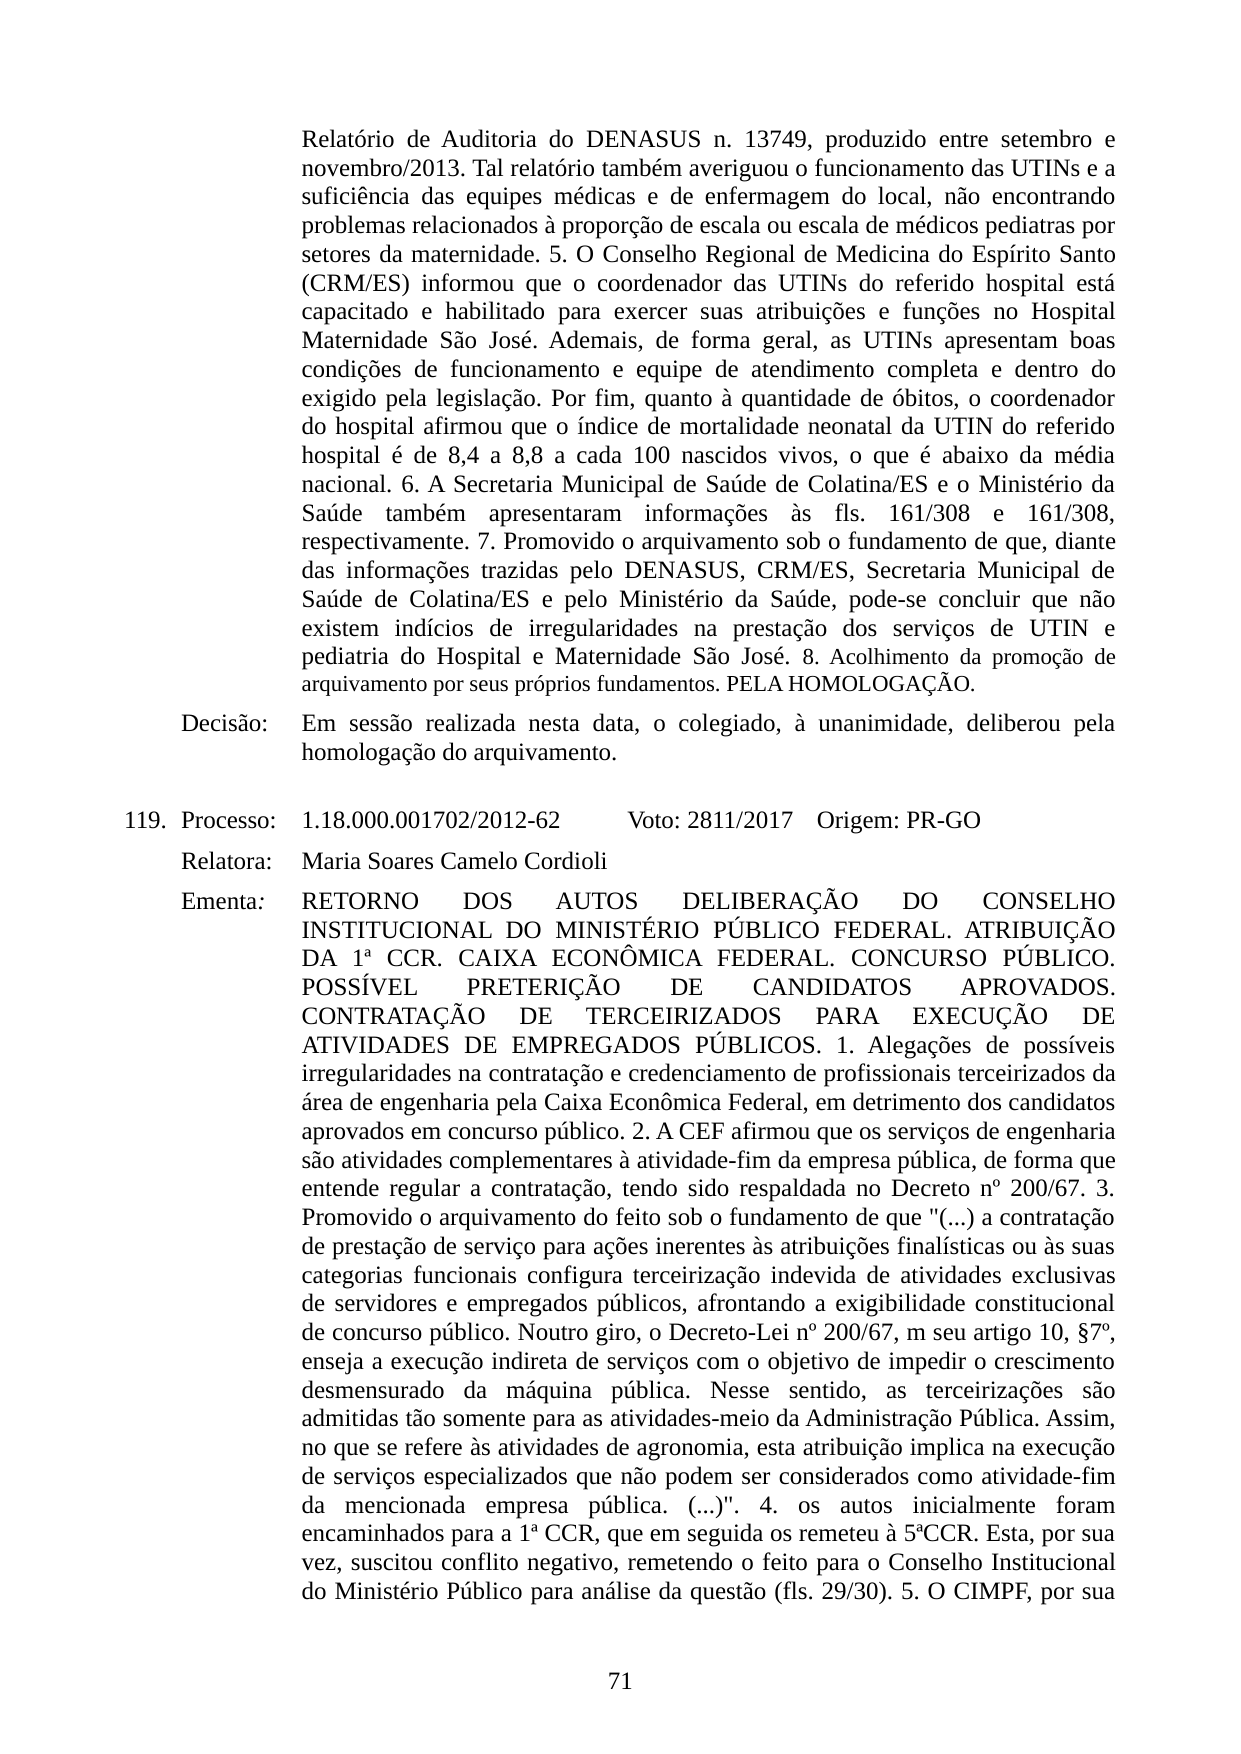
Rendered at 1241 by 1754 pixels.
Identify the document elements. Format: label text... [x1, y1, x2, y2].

table_cell Relatora: [175, 840, 296, 880]
table_cell Decisão: [175, 702, 296, 771]
table_header 119. [118, 800, 175, 840]
table_cell Ementa: [175, 880, 296, 1611]
table_header Processo: [175, 800, 296, 840]
table_header Voto: 2811/2017 [621, 800, 811, 840]
table_cell [118, 840, 175, 880]
table_header Origem: PR-GO [811, 800, 1122, 840]
table_cell Maria Soares Camelo Cordioli [296, 840, 1122, 880]
table_header 1.18.000.001702/2012-62 [296, 800, 621, 840]
table_cell [175, 118, 296, 702]
table_cell [118, 880, 175, 1611]
table_cell RETORNO DOS AUTOS DELIBERAÇÃO DO CONSELHO INSTITUCIONAL DO MINISTÉRIO PÚBLICO FEDERAL. ATRIBUIÇÃO DA 1ª CCR. CAIXA ECONÔMICA FEDERAL. CONCURSO PÚBLICO. POSSÍVEL PRETERIÇÃO DE CANDIDATOS APROVADOS. CONTRATAÇÃO DE TERCEIRIZADOS PARA EXECUÇÃO DE ATIVIDADES DE EMPREGADOS PÚBLICOS. 1. Alegações de possíveis irregularidades na contratação e credenciamento de profissionais terceirizados da área de engenharia pela Caixa Econômica Federal, em detrimento dos candidatos aprovados em concurso público. 2. A CEF afirmou que os serviços de engenharia são atividades complementares à atividade-fim da empresa pública, de forma que entende regular a contratação, tendo sido respaldada no Decreto nº 200/67. 3. Promovido o arquivamento do feito sob o fundamento de que "(...) a contratação de prestação de serviço para ações inerentes às atribuições finalísticas ou às suas categorias funcionais configura terceirização indevida de atividades exclusivas de servidores e empregados públicos, afrontando a exigibilidade constitucional de concurso público. Noutro giro, o Decreto-Lei nº 200/67, m seu artigo 10, §7º, enseja a execução indireta de serviços com o objetivo de impedir o crescimento desmensurado da máquina pública. Nesse sentido, as terceirizações são admitidas tão somente para as atividades-meio da Administração Pública. Assim, no que se refere às atividades de agronomia, esta atribuição implica na execução de serviços especializados que não podem ser considerados como atividade-fim da mencionada empresa pública. (...)". 4. os autos inicialmente foram encaminhados para a 1ª CCR, que em seguida os remeteu à 5ªCCR. Esta, por sua vez, suscitou conflito negativo, remetendo o feito para o Conselho Institucional do Ministério Público para análise da questão (fls. 29/30). 5. O CIMPF, por sua [296, 880, 1122, 1611]
table_cell Relatório de Auditoria do DENASUS n. 13749, produzido entre setembro e novembro/2013. Tal relatório também averiguou o funcionamento das UTINs e a suficiência das equipes médicas e de enfermagem do local, não encontrando problemas relacionados à proporção de escala ou escala de médicos pediatras por setores da maternidade. 5. O Conselho Regional de Medicina do Espírito Santo (CRM/ES) informou que o coordenador das UTINs do referido hospital está capacitado e habilitado para exercer suas atribuições e funções no Hospital Maternidade São José. Ademais, de forma geral, as UTINs apresentam boas condições de funcionamento e equipe de atendimento completa e dentro do exigido pela legislação. Por fim, quanto à quantidade de óbitos, o coordenador do hospital afirmou que o índice de mortalidade neonatal da UTIN do referido hospital é de 8,4 a 8,8 a cada 100 nascidos vivos, o que é abaixo da média nacional. 6. A Secretaria Municipal de Saúde de Colatina/ES e o Ministério da Saúde também apresentaram informações às fls. 161/308 e 161/308, respectivamente. 7. Promovido o arquivamento sob o fundamento de que, diante das informações trazidas pelo DENASUS, CRM/ES, Secretaria Municipal de Saúde de Colatina/ES e pelo Ministério da Saúde, pode-se concluir que não existem indícios de irregularidades na prestação dos serviços de UTIN e pediatria do Hospital e Maternidade São José. 8. Acolhimento da promoção de arquivamento por seus próprios fundamentos. PELA HOMOLOGAÇÃO. [296, 118, 1122, 702]
table_cell [118, 702, 175, 771]
table_cell [118, 118, 175, 702]
table_cell Em sessão realizada nesta data, o colegiado, à unanimidade, deliberou pela homologação do arquivamento. [296, 702, 1122, 771]
